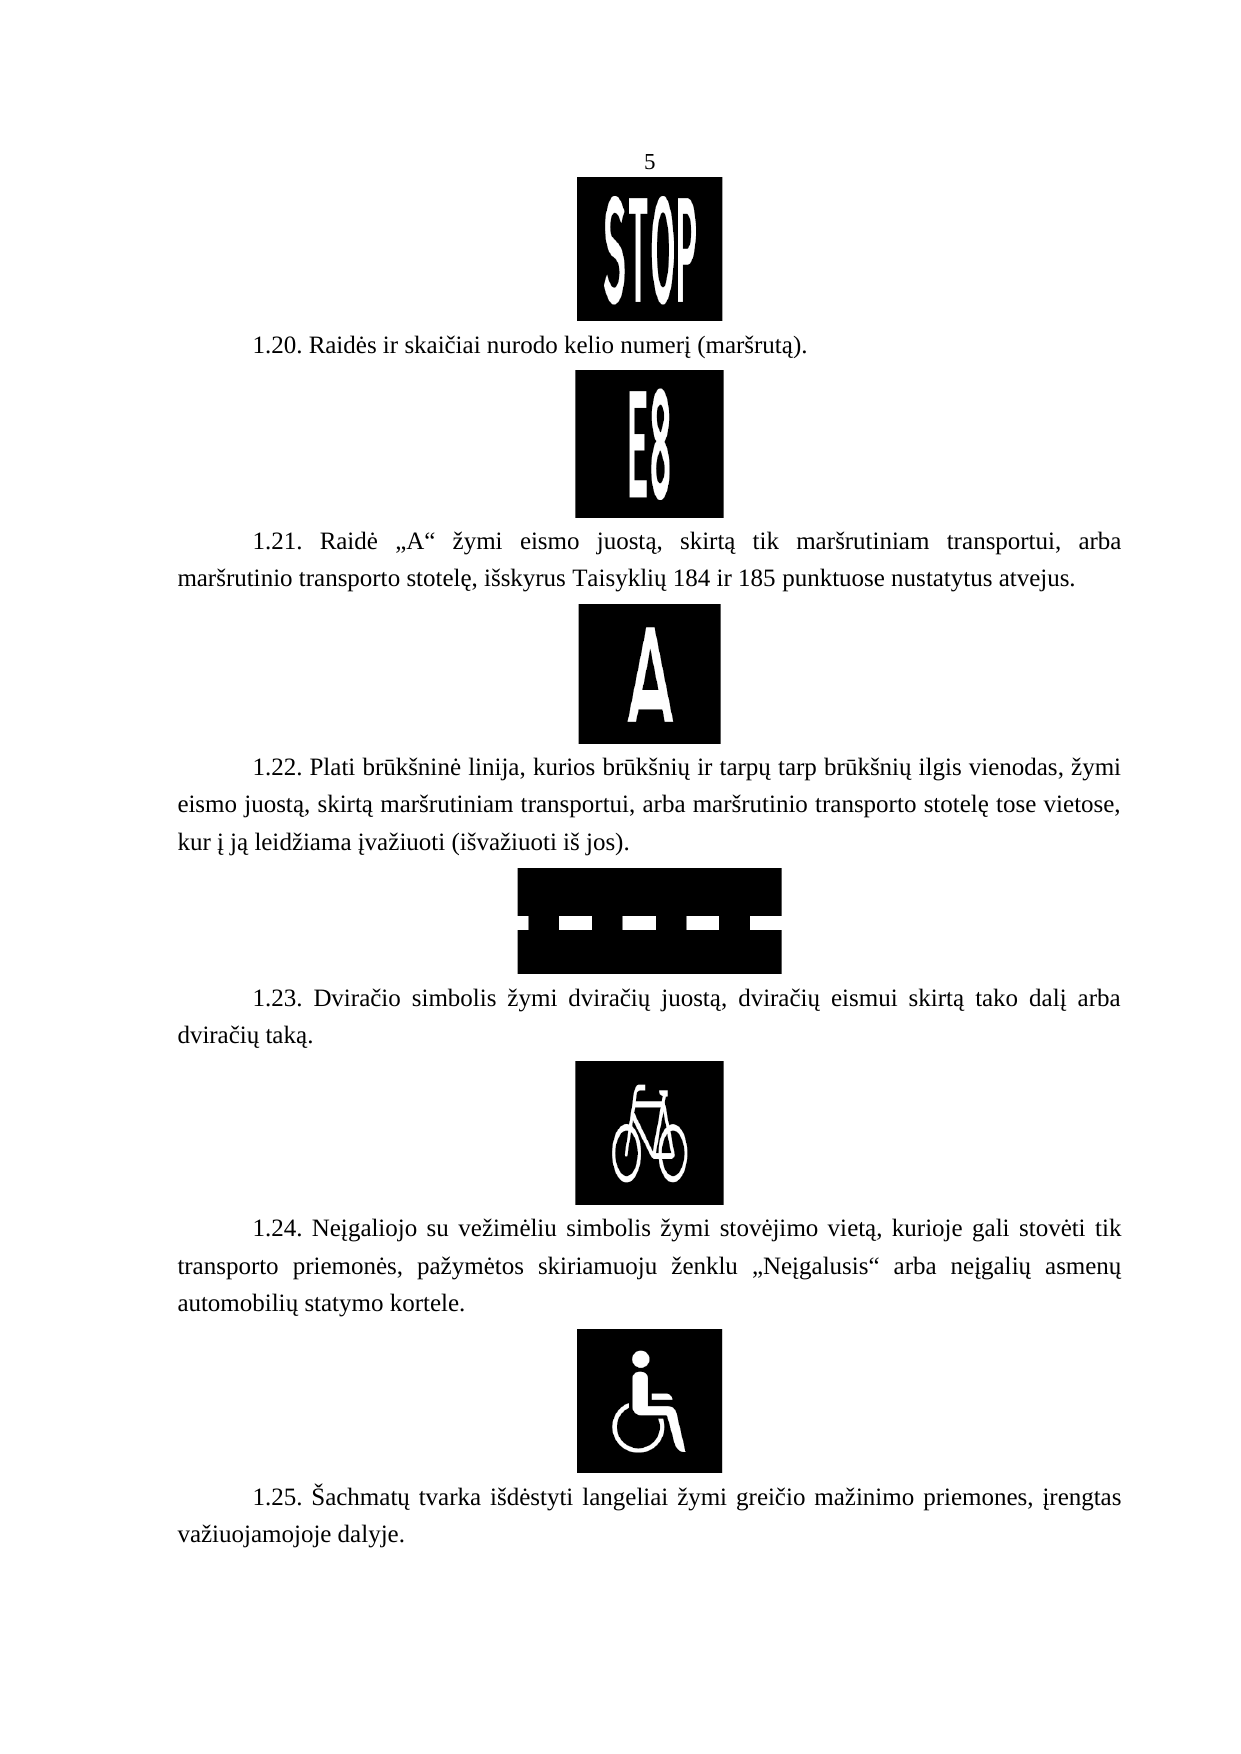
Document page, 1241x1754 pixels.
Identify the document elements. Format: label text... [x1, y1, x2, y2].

text 1.22. Plati brūkšninė linija, kurios brūkšnių ir tarpų tarp brūkšnių ilgis vienodas, žymi eismo juostą, skirtą maršrutiniam transportui, arba maršrutinio transporto stotelę tose vietose, kur į ją leidžiama įvažiuoti (išvažiuoti iš jos). [177, 743, 1122, 856]
text 1.20. Raidės ir skaičiai nurodo kelio numerį (maršrutą). [177, 321, 1122, 358]
text 1.23. Dviračio simbolis žymi dviračių juostą, dviračių eismui skirtą tako dalį arba dviračių taką. [177, 974, 1122, 1049]
text 1.25. Šachmatų tvarka išdėstyti langeliai žymi greičio mažinimo priemones, įrengtas važiuojamojoje dalyje. [177, 1473, 1122, 1548]
text 1.21. Raidė „A“ žymi eismo juostą, skirtą tik maršrutiniam transportui, arba maršrutinio transporto stotelę, išskyrus Taisyklių 184 ir 185 punktuose nustatytus atvejus. [177, 517, 1122, 592]
text 1.24. Neįgaliojo su vežimėliu simbolis žymi stovėjimo vietą, kurioje gali stovėti tik transporto priemonės, pažymėtos skiriamuoju ženklu „Neįgalusis“ arba neįgalių asmenų automobilių statymo kortele. [177, 1205, 1122, 1317]
